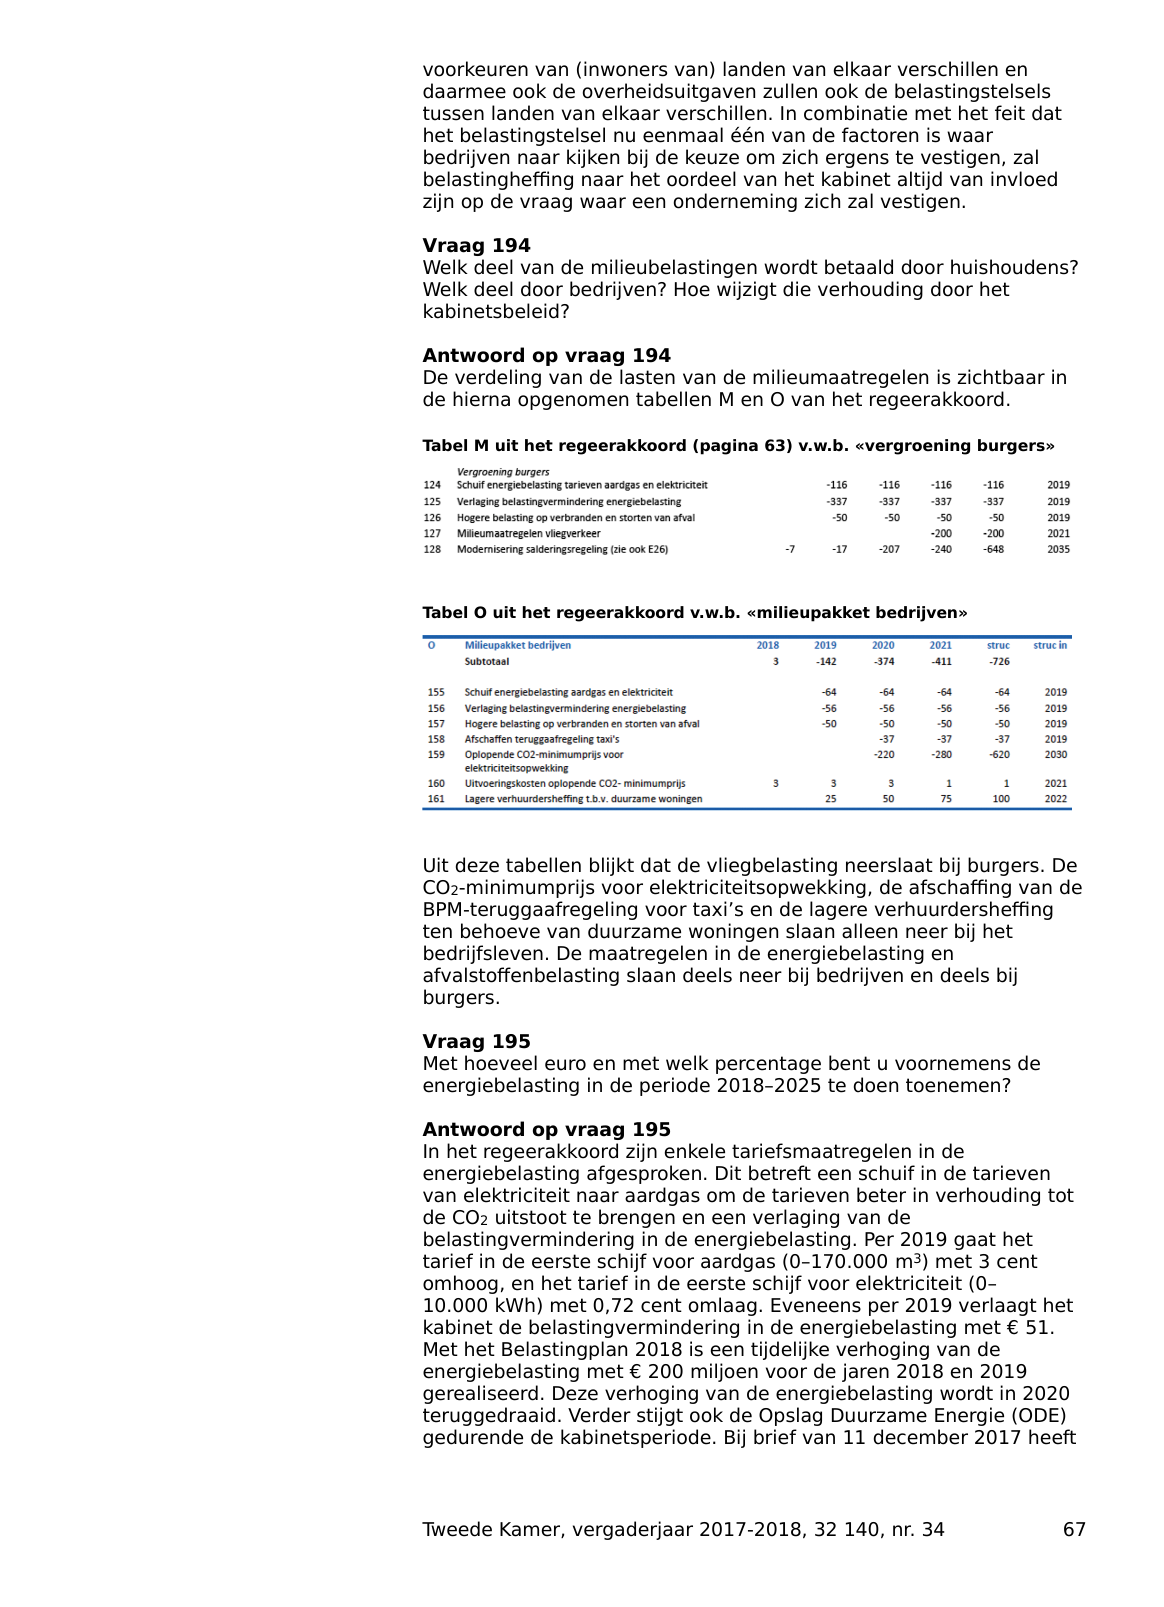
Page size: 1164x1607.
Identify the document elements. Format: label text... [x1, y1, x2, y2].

text Uit deze tabellen blijkt dat de vliegbelasting neerslaat bij burgers. De CO2-minimumprijs voor elektriciteitsopwekking, de afschaffing van de BPM-teruggaafregeling voor taxi’s en de lagere verhuurdersheffing ten behoeve van duurzame woningen slaan alleen neer bij het bedrijfsleven. De maatregelen in de energiebelasting en afvalstoffenbelasting slaan deels neer bij bedrijven en deels bij burgers. [422, 855, 1087, 1009]
picture [422, 633, 1072, 811]
text Antwoord op vraag 195 [422, 1119, 1087, 1141]
text In het regeerakkoord zijn enkele tariefsmaatregelen in de energiebelasting afgesproken. Dit betreft een schuif in de tarieven van elektriciteit naar aardgas om de tarieven beter in verhouding tot de CO2 uitstoot te brengen en een verlaging van de belastingvermindering in de energiebelasting. Per 2019 gaat het tarief in de eerste schijf voor aardgas (0–170.000 m3) met 3 cent omhoog, en het tarief in de eerste schijf voor elektriciteit (0–10.000 kWh) met 0,72 cent omlaag. Eveneens per 2019 verlaagt het kabinet de belastingvermindering in de energiebelasting met € 51. Met het Belastingplan 2018 is een tijdelijke verhoging van de energiebelasting met € 200 miljoen voor de jaren 2018 en 2019 gerealiseerd. Deze verhoging van de energiebelasting wordt in 2020 teruggedraaid. Verder stijgt ook de Opslag Duurzame Energie (ODE) gedurende de kabinetsperiode. Bij brief van 11 december 2017 heeft [422, 1141, 1087, 1449]
text voorkeuren van (inwoners van) landen van elkaar verschillen en daarmee ook de overheidsuitgaven zullen ook de belastingstelsels tussen landen van elkaar verschillen. In combinatie met het feit dat het belastingstelsel nu eenmaal één van de factoren is waar bedrijven naar kijken bij de keuze om zich ergens te vestigen, zal belastingheffing naar het oordeel van het kabinet altijd van invloed zijn op de vraag waar een onderneming zich zal vestigen. [422, 59, 1087, 213]
text Met hoeveel euro en met welk percentage bent u voornemens de energiebelasting in de periode 2018–2025 te doen toenemen? [422, 1053, 1087, 1097]
picture [422, 467, 1072, 556]
text Welk deel van de milieubelastingen wordt betaald door huishoudens? Welk deel door bedrijven? Hoe wijzigt die verhouding door het kabinetsbeleid? [422, 257, 1087, 323]
text Tabel M uit het regeerakkoord (pagina 63) v.w.b. «vergroening burgers» [422, 437, 1072, 455]
text Vraag 195 [422, 1031, 1087, 1053]
text Vraag 194 [422, 235, 1087, 257]
text Tabel O uit het regeerakkoord v.w.b. «milieupakket bedrijven» [422, 604, 1072, 622]
text De verdeling van de lasten van de milieumaatregelen is zichtbaar in de hierna opgenomen tabellen M en O van het regeerakkoord. [422, 367, 1087, 411]
text Antwoord op vraag 194 [422, 345, 1087, 367]
